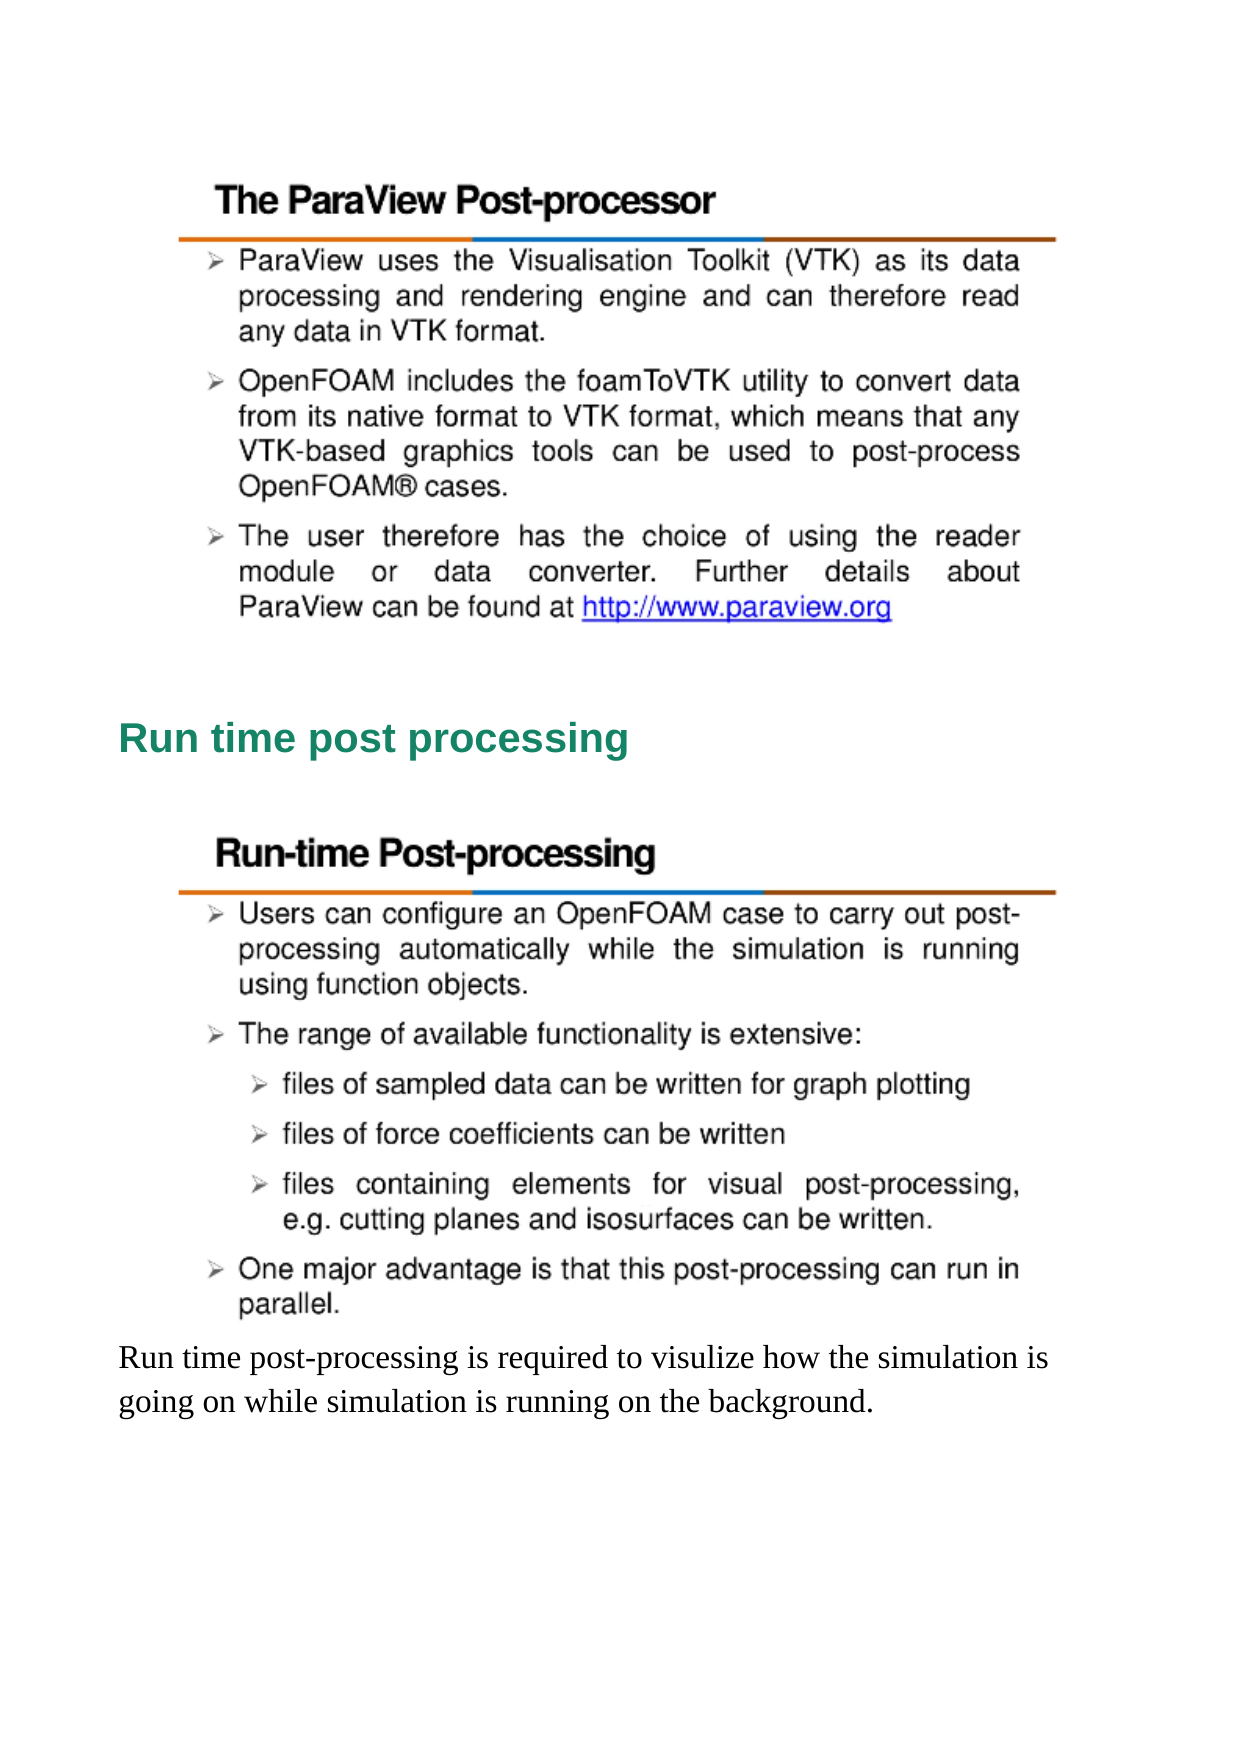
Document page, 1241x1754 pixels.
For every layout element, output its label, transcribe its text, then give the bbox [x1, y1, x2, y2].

picture [178, 178, 1062, 638]
picture [178, 832, 1062, 1332]
subtitle Run time post processing [118, 713, 1122, 761]
text Run time post-processing is required to visulize how the simulation is going on while simulation is running on the background. [118, 1332, 1122, 1420]
